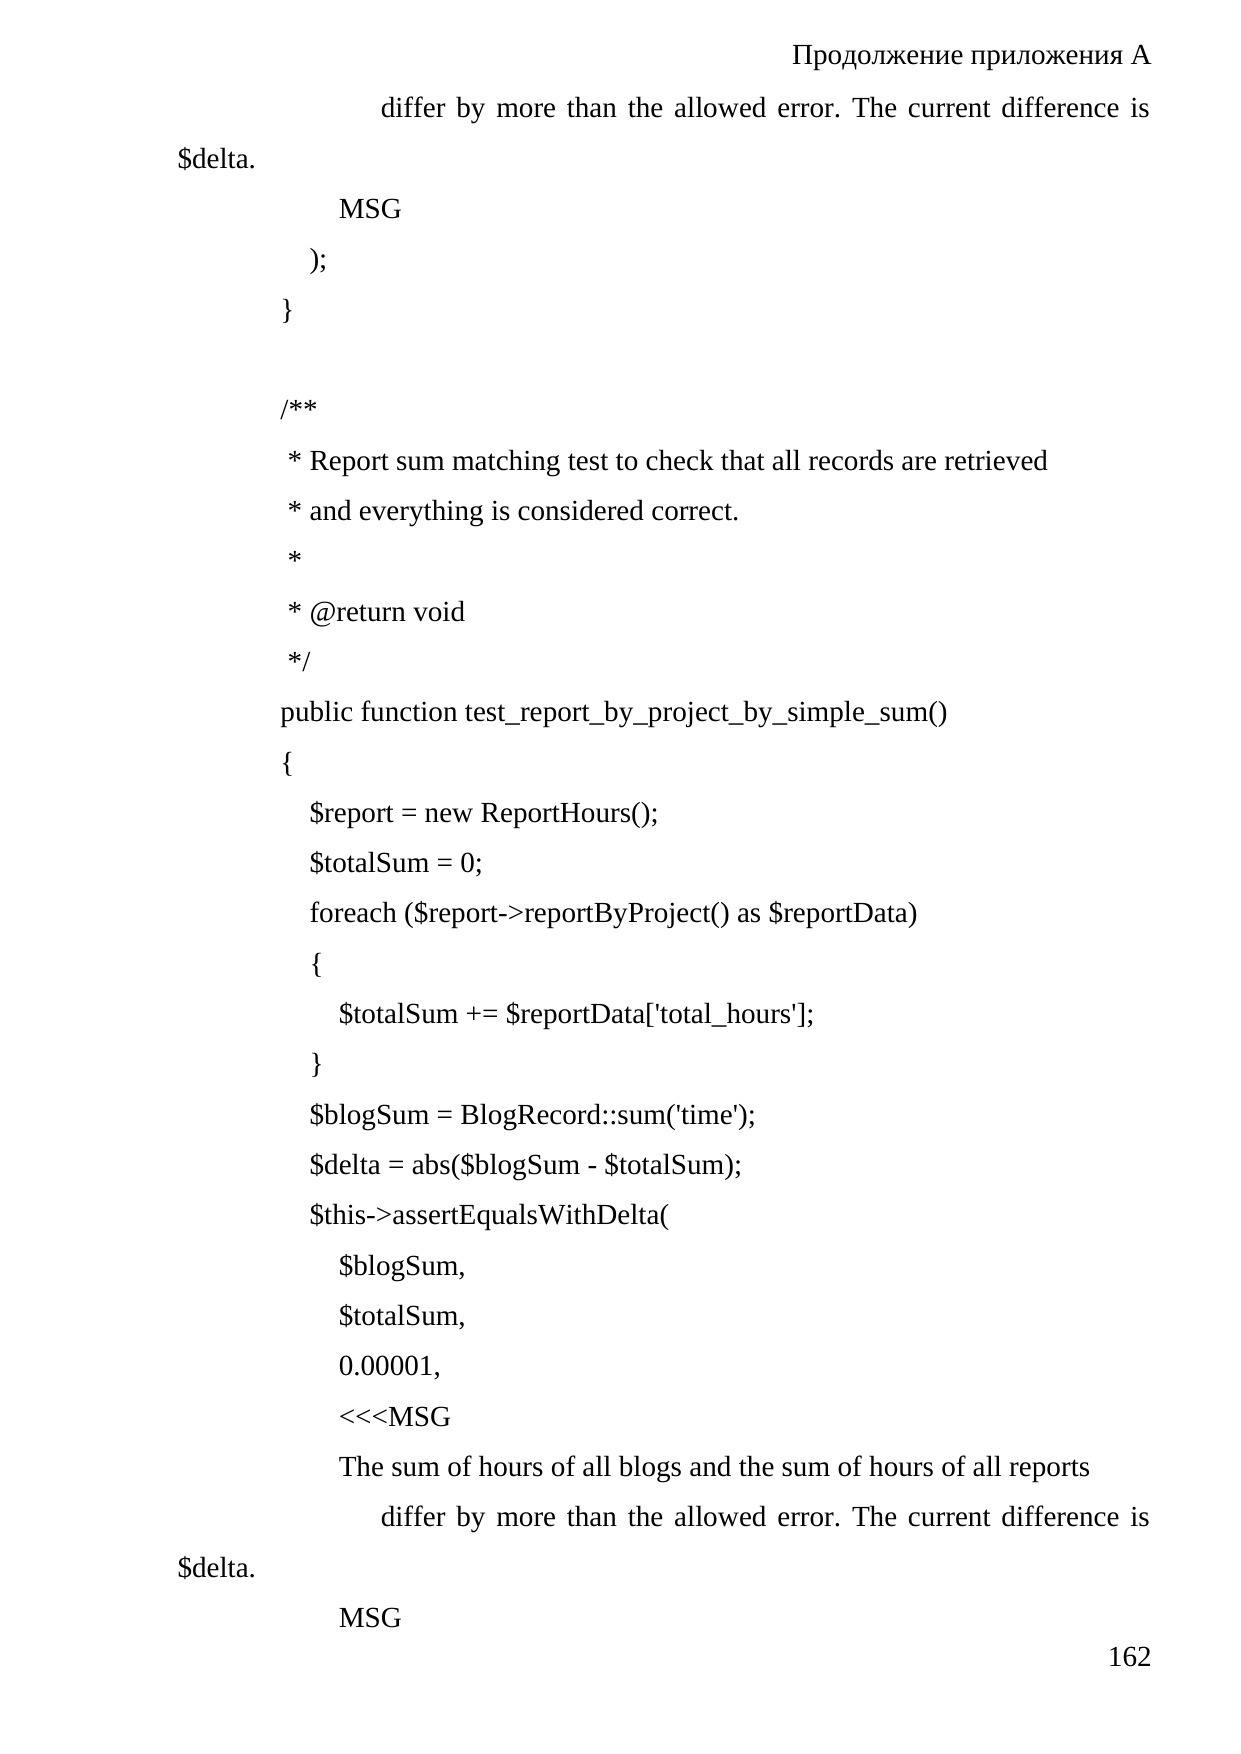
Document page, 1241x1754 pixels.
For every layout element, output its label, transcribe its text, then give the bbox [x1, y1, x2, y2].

text * and everything is considered correct. [177, 493, 1152, 527]
text differ by more than the allowed error. The current difference is $delta. [177, 1499, 1152, 1583]
text $totalSum = 0; [177, 845, 1152, 879]
text public function test_report_by_project_by_simple_sum() [177, 694, 1152, 728]
text $totalSum, [177, 1298, 1152, 1332]
text $this->assertEqualsWithDelta( [177, 1197, 1152, 1231]
text * @return void [177, 594, 1152, 627]
text } [177, 292, 1152, 325]
text $totalSum += $reportData['total_hours']; [177, 996, 1152, 1030]
text * Report sum matching test to check that all records are retrieved [177, 443, 1152, 476]
text $report = new ReportHours(); [177, 795, 1152, 828]
text $delta = abs($blogSum - $totalSum); [177, 1147, 1152, 1181]
text foreach ($report->reportByProject() as $reportData) [177, 896, 1152, 929]
text /** [177, 392, 1152, 426]
text $blogSum = BlogRecord::sum('time'); [177, 1097, 1152, 1130]
text <<<MSG [177, 1399, 1152, 1432]
text */ [177, 644, 1152, 678]
text * [177, 543, 1152, 577]
text MSG [177, 1600, 1152, 1633]
text The sum of hours of all blogs and the sum of hours of all reports [177, 1449, 1152, 1483]
text $blogSum, [177, 1248, 1152, 1281]
text differ by more than the allowed error. The current difference is $delta. [177, 91, 1152, 174]
text { [177, 745, 1152, 778]
text 0.00001, [177, 1348, 1152, 1382]
text } [177, 1047, 1152, 1080]
text ); [177, 242, 1152, 275]
text { [177, 946, 1152, 979]
text MSG [177, 191, 1152, 225]
